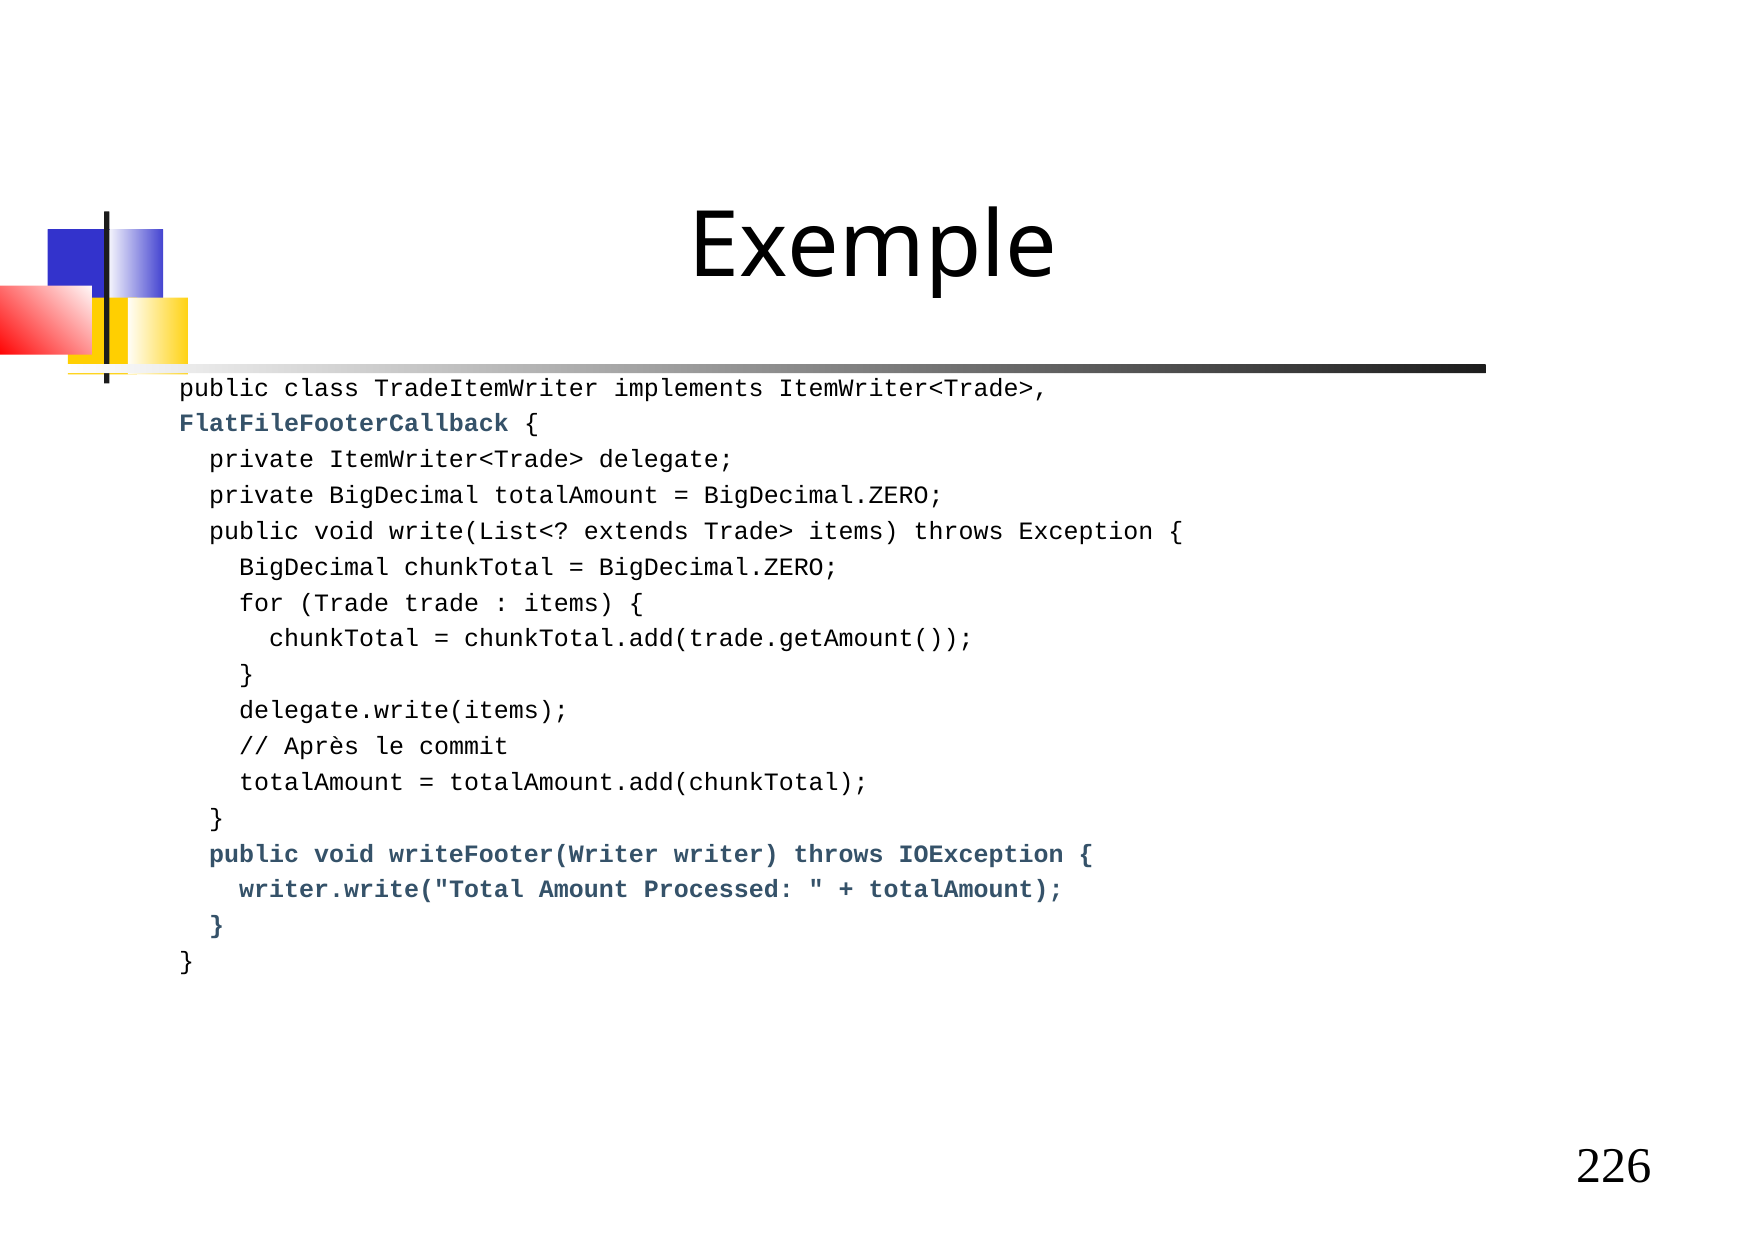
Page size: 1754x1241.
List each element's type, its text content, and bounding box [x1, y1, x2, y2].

list public class TradeItemWriter implements ItemWriter<Trade>, FlatFileFooterCallback { private ItemWriter<Trade> delegate; private BigDecimal totalAmount = BigDecimal.ZERO; public void write(List<? extends Trade> items) throws Exception { BigDecimal chunkTotal = BigDecimal.ZERO; for (Trade trade : items) { chunkTotal = chunkTotal.add(trade.getAmount()); } delegate.write(items); // Après le commit totalAmount = totalAmount.add(chunkTotal); } public void writeFooter(Writer writer) throws IOException { writer.write("Total Amount Processed: " + totalAmount); } } [179, 371, 1567, 1091]
title Exemple [179, 139, 1567, 351]
